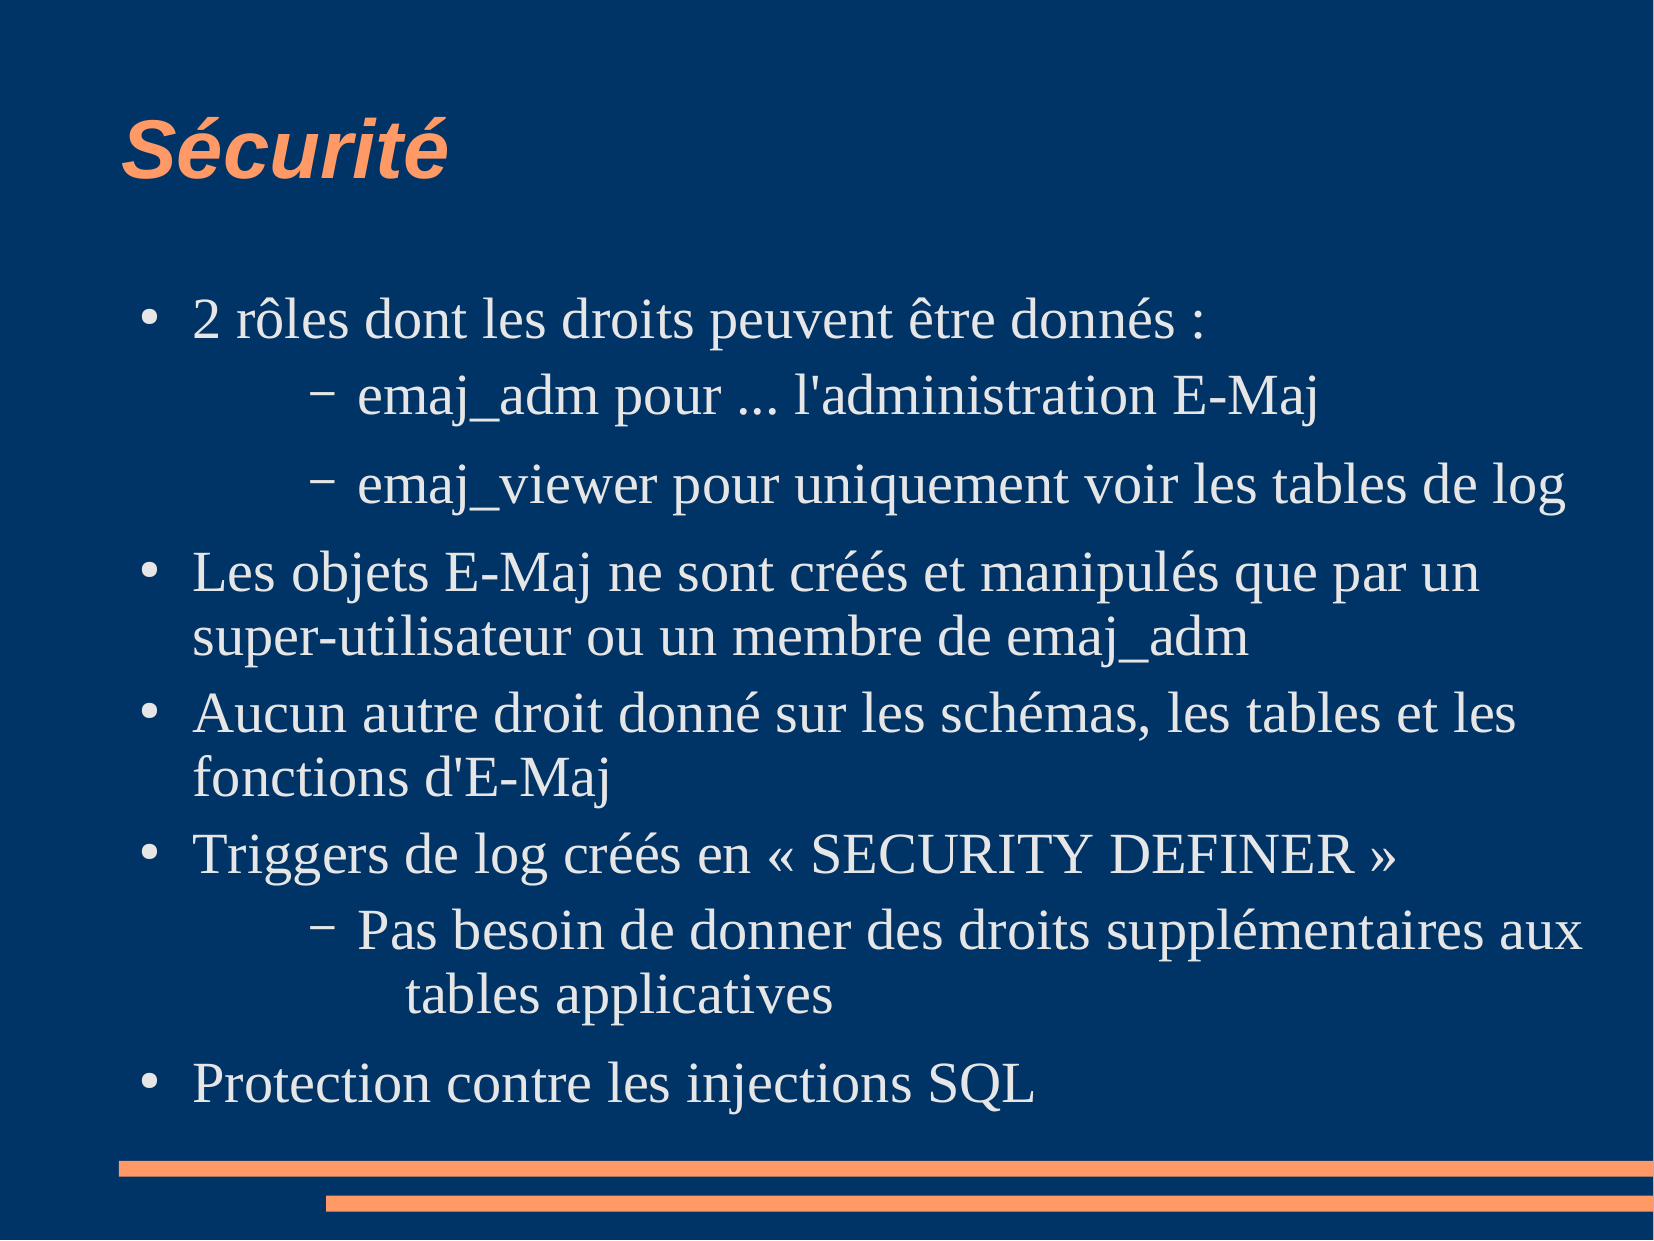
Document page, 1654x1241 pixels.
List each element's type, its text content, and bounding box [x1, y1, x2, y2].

list 2 rôles dont les droits peuvent être donnés : emaj_adm pour ... l'administration E-Maj emaj_viewer pour uniquement voir les tables de log Les objets E-Maj ne sont créés et manipulés que par un super-utilisateur ou un membre de emaj_adm Aucun autre droit donné sur les schémas, les tables et les fonctions d'E-Maj Triggers de log créés en « SECURITY DEFINER » Pas besoin de donner des droits supplémentaires aux tables applicatives Protection contre les injections SQL [121, 286, 1595, 1126]
title Sécurité [121, 46, 1534, 254]
